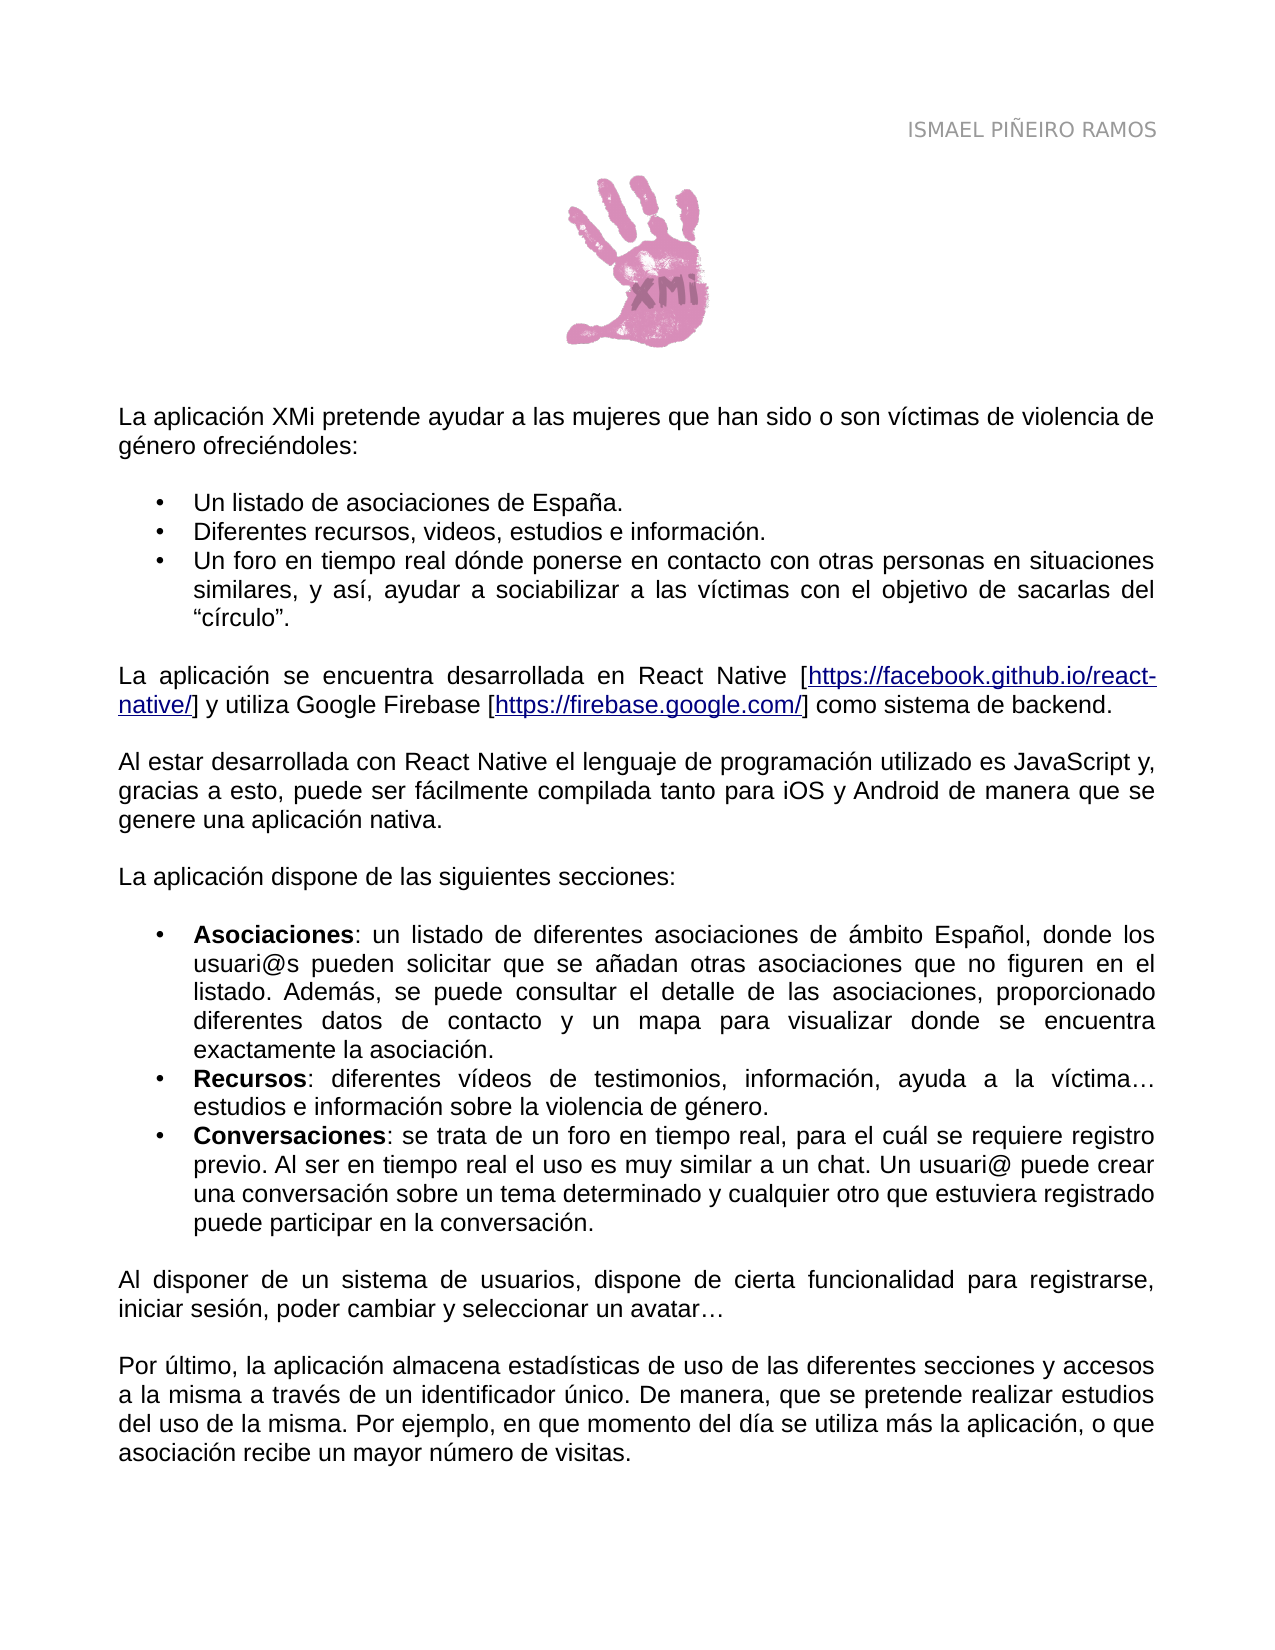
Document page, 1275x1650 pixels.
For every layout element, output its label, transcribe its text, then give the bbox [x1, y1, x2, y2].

list Recursos: diferentes vídeos de testimonios, información, ayuda a la víctima… estudios e información sobre la violencia de género. [156, 1063, 1157, 1121]
list Un foro en tiempo real dónde ponerse en contacto con otras personas en situaciones similares, y así, ayudar a sociabilizar a las víctimas con el objetivo de sacarlas del “círculo”. [156, 546, 1157, 632]
list Diferentes recursos, videos, estudios e información. [156, 517, 1157, 546]
text La aplicación se encuentra desarrollada en React Native [https://facebook.github.io/react-native/] y utiliza Google Firebase [https://firebase.google.com/] como sistema de backend. [118, 661, 1157, 718]
list Asociaciones: un listado de diferentes asociaciones de ámbito Español, donde los usuari@s pueden solicitar que se añadan otras asociaciones que no figuren en el listado. Además, se puede consultar el detalle de las asociaciones, proporcionado diferentes datos de contacto y un mapa para visualizar donde se encuentra exactamente la asociación. [156, 920, 1157, 1063]
list Un listado de asociaciones de España. [156, 488, 1157, 517]
text Al disponer de un sistema de usuarios, dispone de cierta funcionalidad para registrarse, iniciar sesión, poder cambiar y seleccionar un avatar… [118, 1265, 1157, 1322]
text La aplicación dispone de las siguientes secciones: [118, 862, 1157, 891]
picture [548, 171, 727, 349]
list Conversaciones: se trata de un foro en tiempo real, para el cuál se requiere registro previo. Al ser en tiempo real el uso es muy similar a un chat. Un usuari@ puede crear una conversación sobre un tema determinado y cualquier otro que estuviera registrado puede participar en la conversación. [156, 1121, 1157, 1236]
text Por último, la aplicación almacena estadísticas de uso de las diferentes secciones y accesos a la misma a través de un identificador único. De manera, que se pretende realizar estudios del uso de la misma. Por ejemplo, en que momento del día se utiliza más la aplicación, o que asociación recibe un mayor número de visitas. [118, 1351, 1157, 1466]
text La aplicación XMi pretende ayudar a las mujeres que han sido o son víctimas de violencia de género ofreciéndoles: [118, 402, 1157, 459]
text Al estar desarrollada con React Native el lenguaje de programación utilizado es JavaScript y, gracias a esto, puede ser fácilmente compilada tanto para iOS y Android de manera que se genere una aplicación nativa. [118, 747, 1157, 833]
